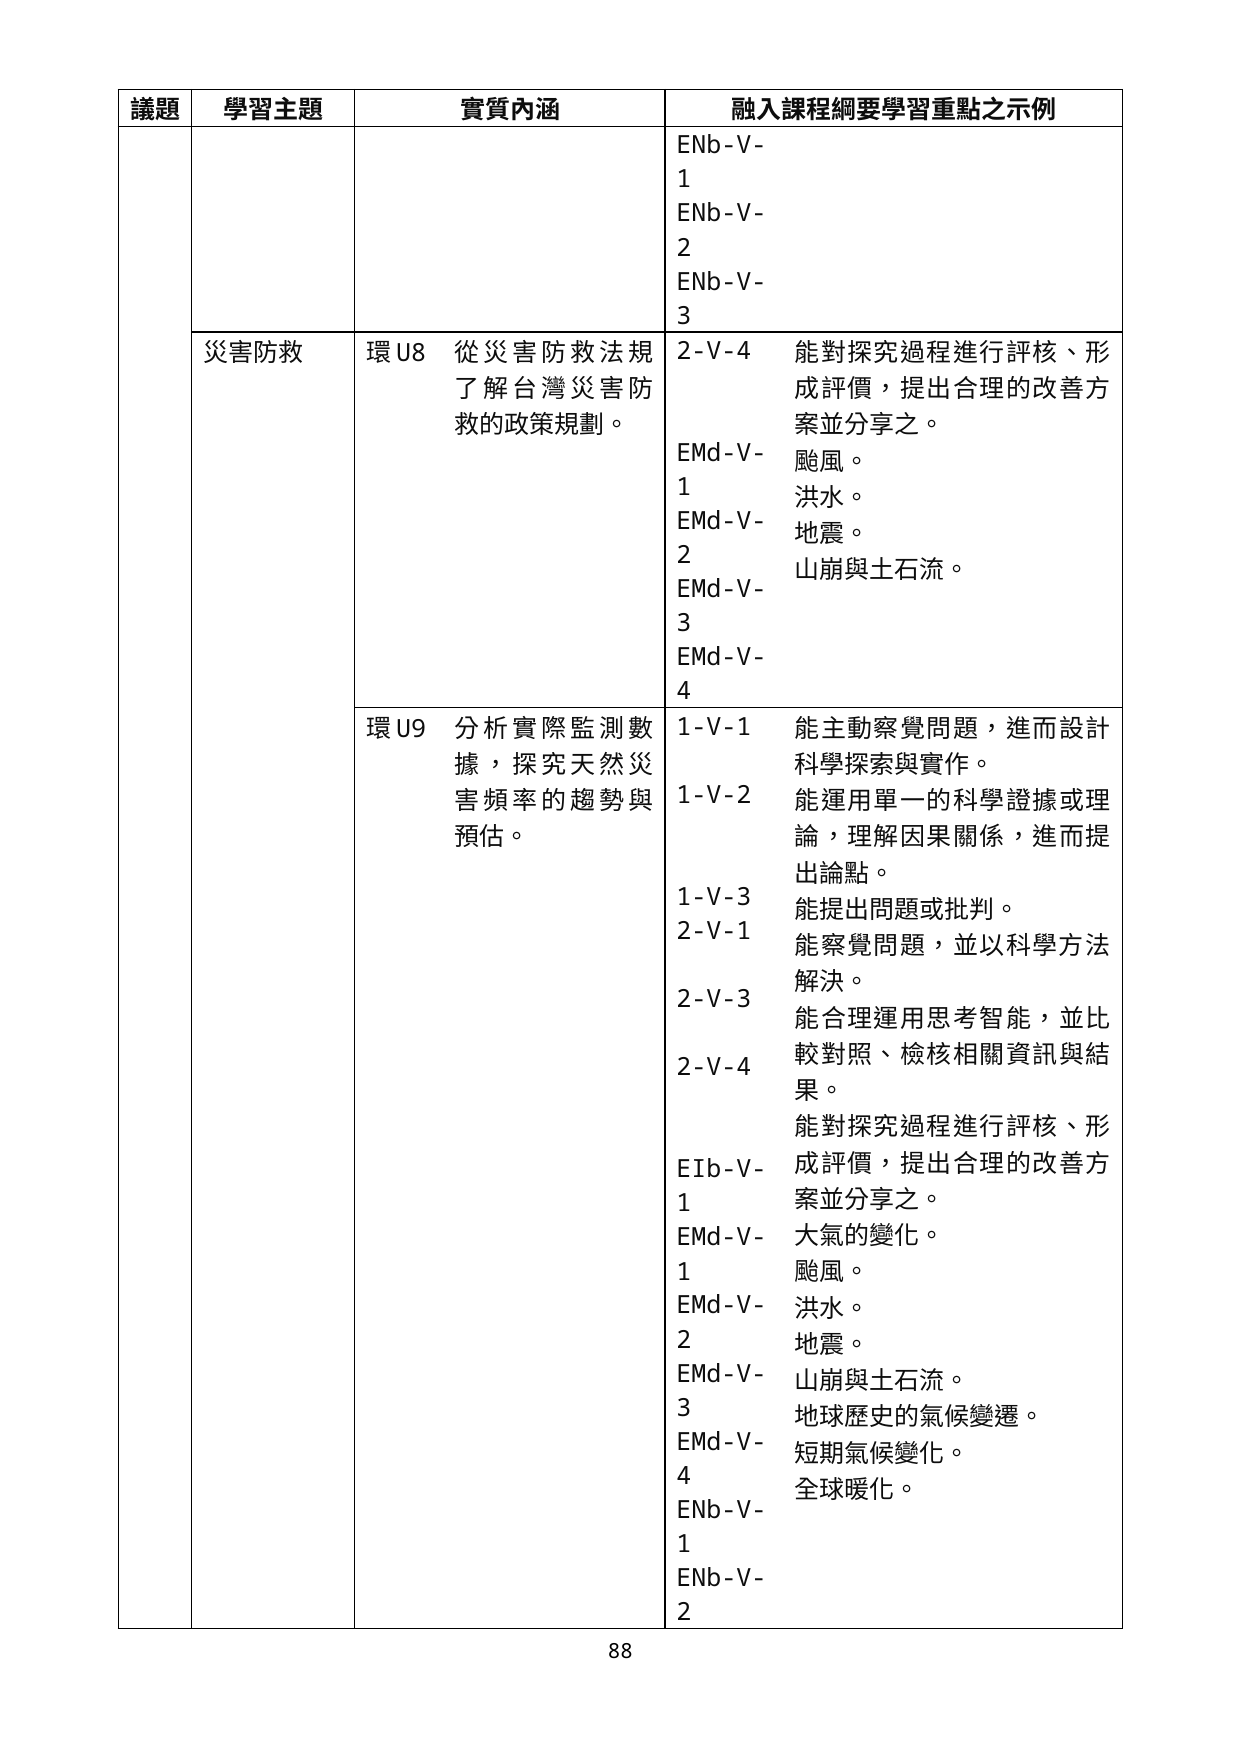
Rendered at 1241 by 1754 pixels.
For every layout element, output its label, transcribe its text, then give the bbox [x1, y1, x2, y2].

table_header 實質內涵 [355, 90, 664, 126]
table_cell 分析實際監測數據，探究天然災害頻率的趨勢與預估。 [443, 708, 664, 1628]
table_cell [355, 127, 443, 331]
table_header 議題 [119, 90, 191, 126]
table_cell ENb-V-1 ENb-V-2 ENb-V-3 [666, 127, 783, 331]
table_cell 災害防救 [192, 333, 354, 1628]
table_cell 2-V-4 EMd-V-1 EMd-V-2 EMd-V-3 EMd-V-4 [666, 333, 783, 707]
table_cell 從災害防救法規了解台灣災害防救的政策規劃。 [443, 333, 664, 707]
table_cell [443, 127, 664, 331]
table_cell 能主動察覺問題，進而設計科學探索與實作。 能運用單一的科學證據或理論，理解因果關係，進而提出論點。 能提出問題或批判。 能察覺問題，並以科學方法解決。 能合理運用思考智能，並比較對照、檢核相關資訊與結果。 能對探究過程進行評核、形成評價，提出合理的改善方案並分享之。 大氣的變化。 颱風。 洪水。 地震。 山崩與土石流。 地球歷史的氣候變遷。 短期氣候變化。 全球暖化。 [783, 708, 1122, 1628]
table_cell 環U8 [355, 333, 443, 707]
table_cell 能對探究過程進行評核、形成評價，提出合理的改善方案並分享之。 颱風。 洪水。 地震。 山崩與土石流。 [783, 333, 1122, 707]
table_cell [192, 127, 354, 331]
table_cell 1-V-1 1-V-2 1-V-3 2-V-1 2-V-3 2-V-4 EIb-V-1 EMd-V-1 EMd-V-2 EMd-V-3 EMd-V-4 ENb-V-1 ENb-V-2 [666, 708, 783, 1628]
table_header 融入課程綱要學習重點之示例 [666, 90, 1122, 126]
table_header 學習主題 [192, 90, 354, 126]
table_cell [119, 127, 191, 1628]
table_cell [783, 127, 1122, 331]
table_cell 環U9 [355, 708, 443, 1628]
